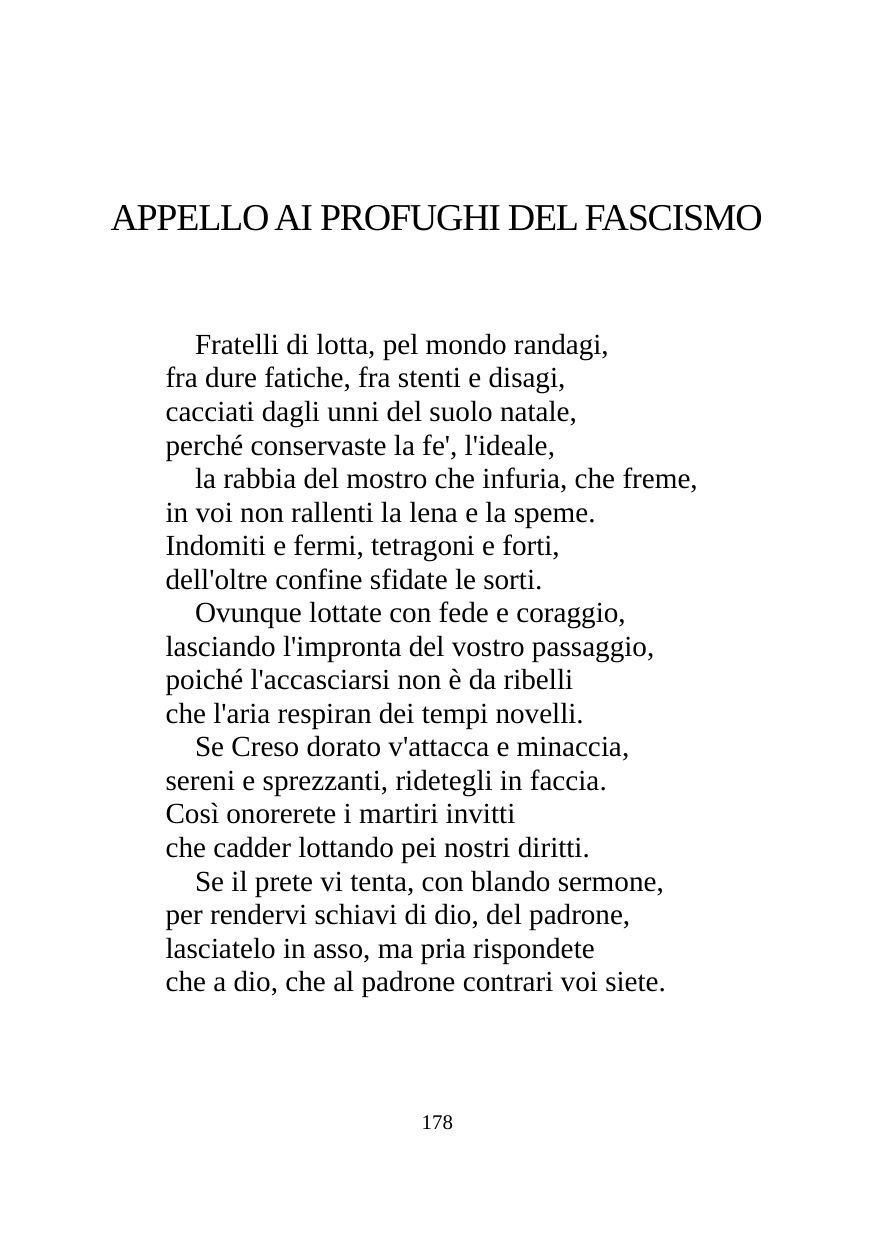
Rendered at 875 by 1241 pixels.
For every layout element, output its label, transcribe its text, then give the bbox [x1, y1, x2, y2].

subtitle APPELLO AI PROFUGHI DEL FASCISMO [106, 195, 768, 238]
text Fratelli di lotta, pel mondo randagi, fra dure fatiche, fra stenti e disagi, cacciati dagli unni del suolo natale, perché conservaste la fe', l'ideale, [165, 327, 768, 461]
text Ovunque lottate con fede e coraggio, lasciando l'impronta del vostro passaggio, poiché l'accasciarsi non è da ribelli che l'aria respiran dei tempi novelli. [165, 595, 768, 729]
text Se Creso dorato v'attacca e minaccia, sereni e sprezzanti, ridetegli in faccia. Così onorerete i martiri invitti che cadder lottando pei nostri diritti. [165, 729, 768, 864]
text la rabbia del mostro che infuria, che freme, in voi non rallenti la lena e la speme. Indomiti e fermi, tetragoni e forti, dell'oltre confine sfidate le sorti. [165, 461, 768, 595]
text Se il prete vi tenta, con blando sermone, per rendervi schiavi di dio, del padrone, lasciatelo in asso, ma pria rispondete che a dio, che al padrone contrari voi siete. [165, 864, 768, 998]
